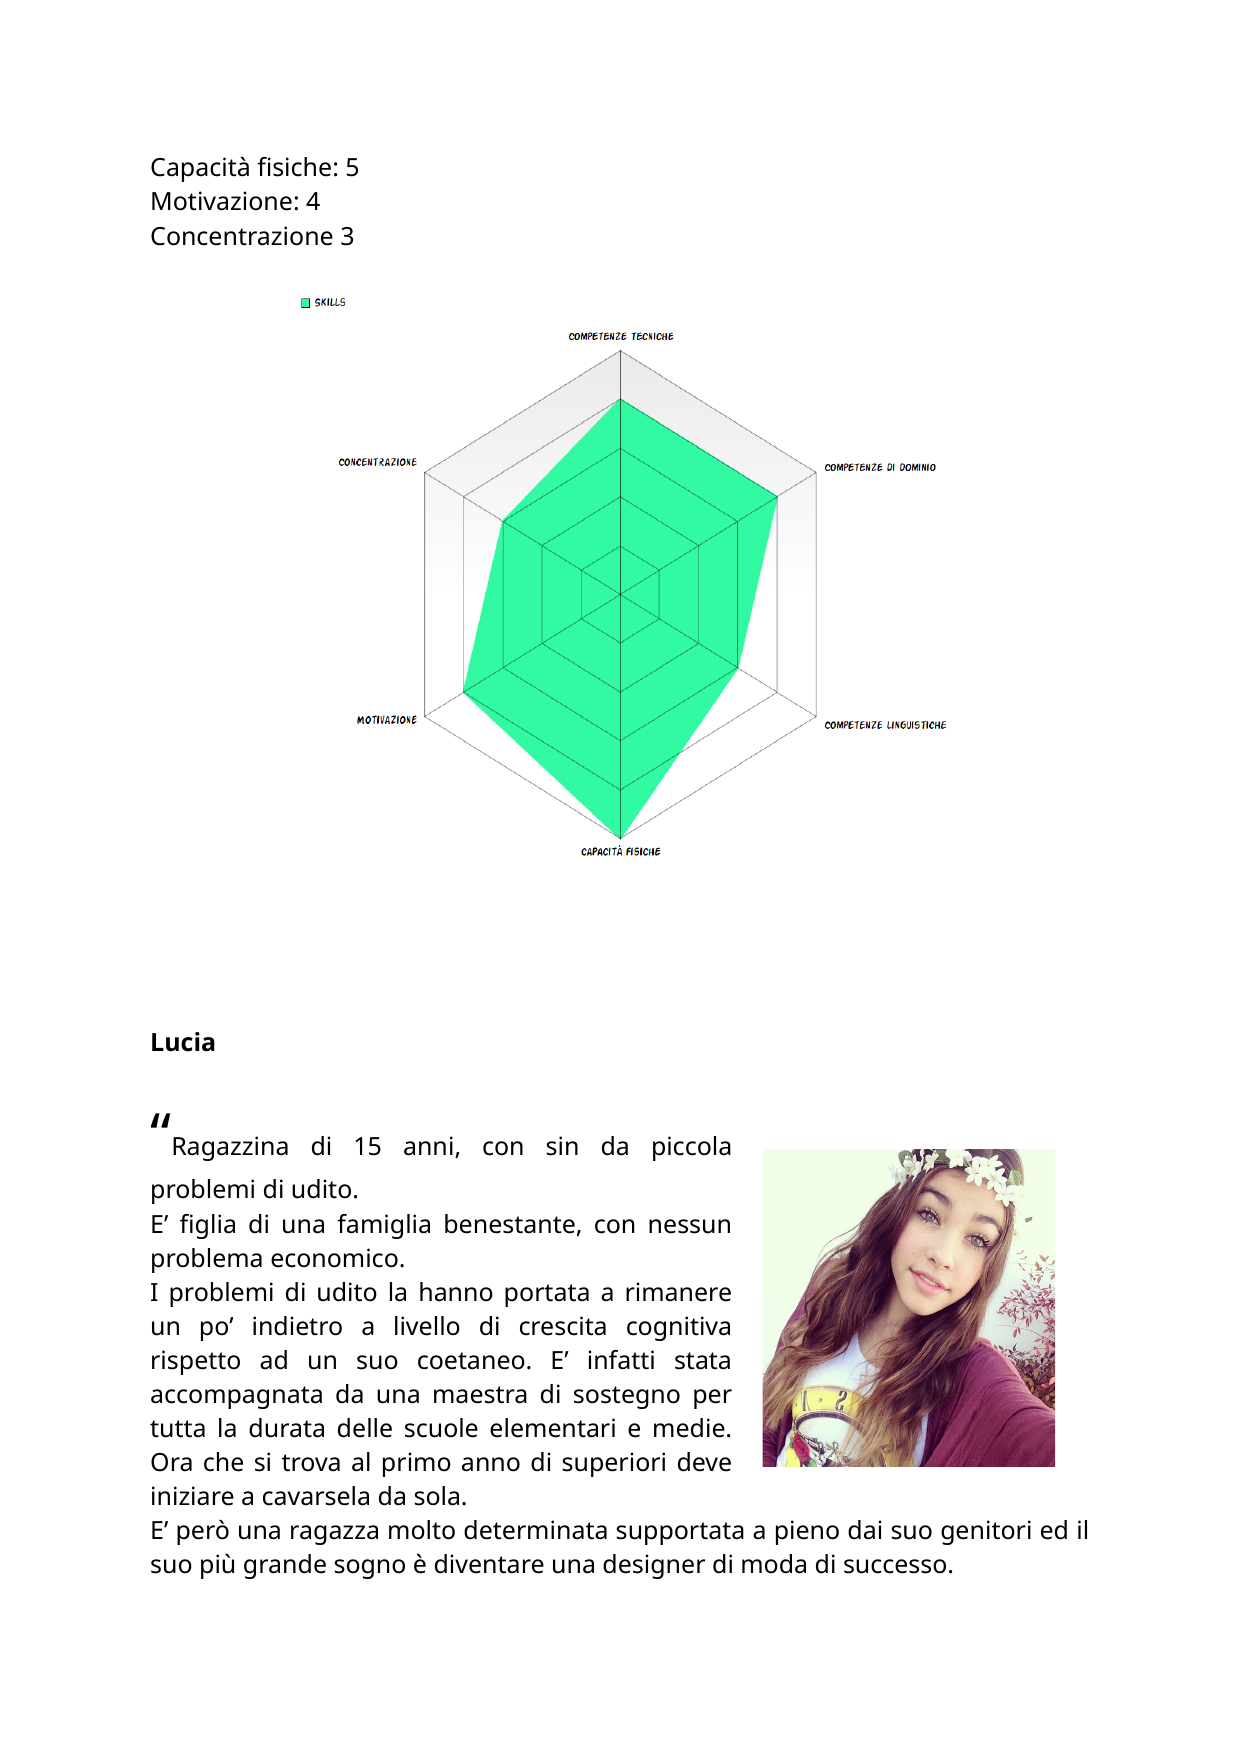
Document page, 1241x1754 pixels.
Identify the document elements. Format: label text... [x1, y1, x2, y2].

text “Ragazzina di 15 anni, con sin da piccola problemi di udito. [150, 1093, 1090, 1496]
text E’ però una ragazza molto determinata supportata a pieno dai suo genitori ed il suo più grande sogno è diventare una designer di moda di successo. [150, 1513, 1090, 1581]
picture [237, 252, 1004, 862]
text Motivazione: 4 [150, 184, 1090, 218]
text E’ figlia di una famiglia benestante, con nessun problema economico. [150, 1206, 733, 1274]
picture [762, 1149, 1055, 1467]
text Capacità fisiche: 5 [150, 150, 1090, 184]
text Lucia [150, 1024, 1090, 1059]
text Concentrazione 3 [150, 218, 1090, 252]
text I problemi di udito la hanno portata a rimanere un po’ indietro a livello di crescita cognitiva rispetto ad un suo coetaneo. E’ infatti stata accompagnata da una maestra di sostegno per tutta la durata delle scuole elementari e medie. Ora che si trova al primo anno di superiori deve iniziare a cavarsela da sola. [150, 1274, 1090, 1513]
